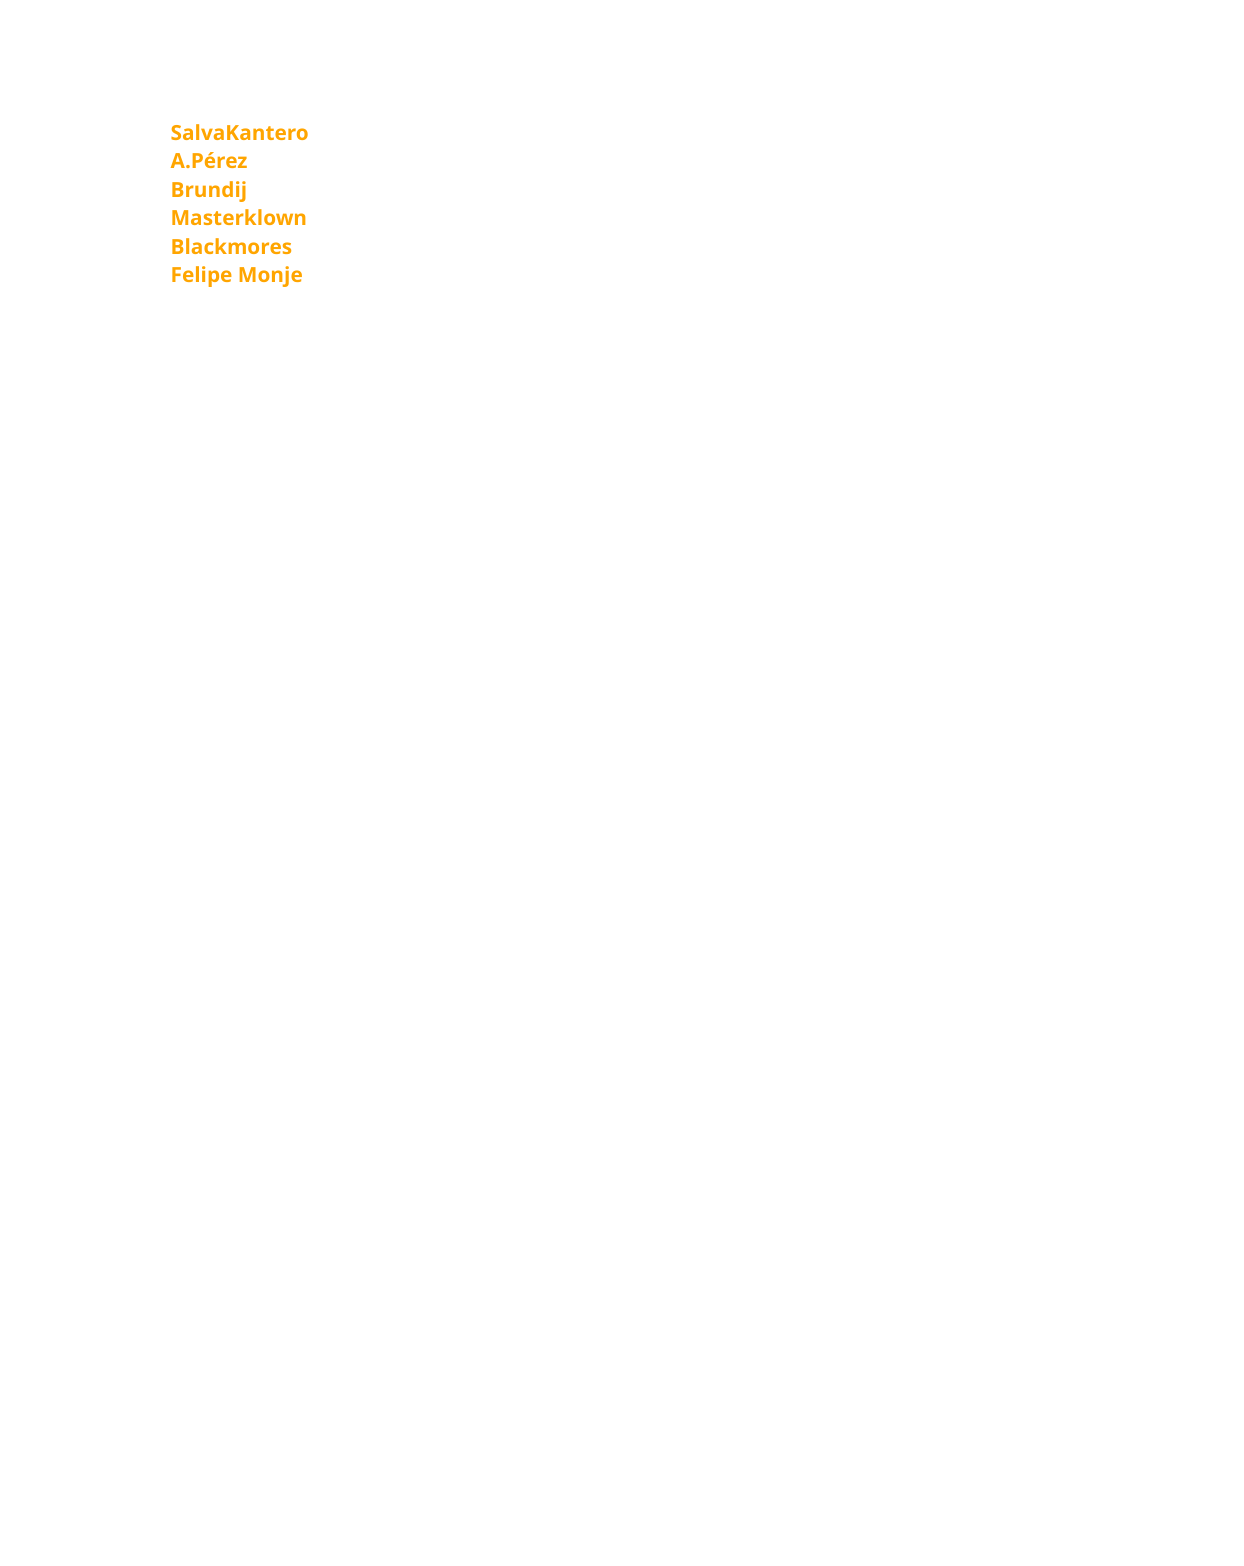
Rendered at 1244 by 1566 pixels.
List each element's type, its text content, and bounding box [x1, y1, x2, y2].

text Masterklown Tape cover and manual pictures [170, 203, 1076, 232]
text Felipe Monje Executive Producer [170, 260, 1076, 289]
text A.Pérez Music [170, 147, 1076, 175]
text Blackmores Betatesting [170, 232, 1076, 260]
text SalvaKantero Program and graphics [170, 118, 1076, 147]
text Brundij Loading screen [170, 175, 1076, 203]
